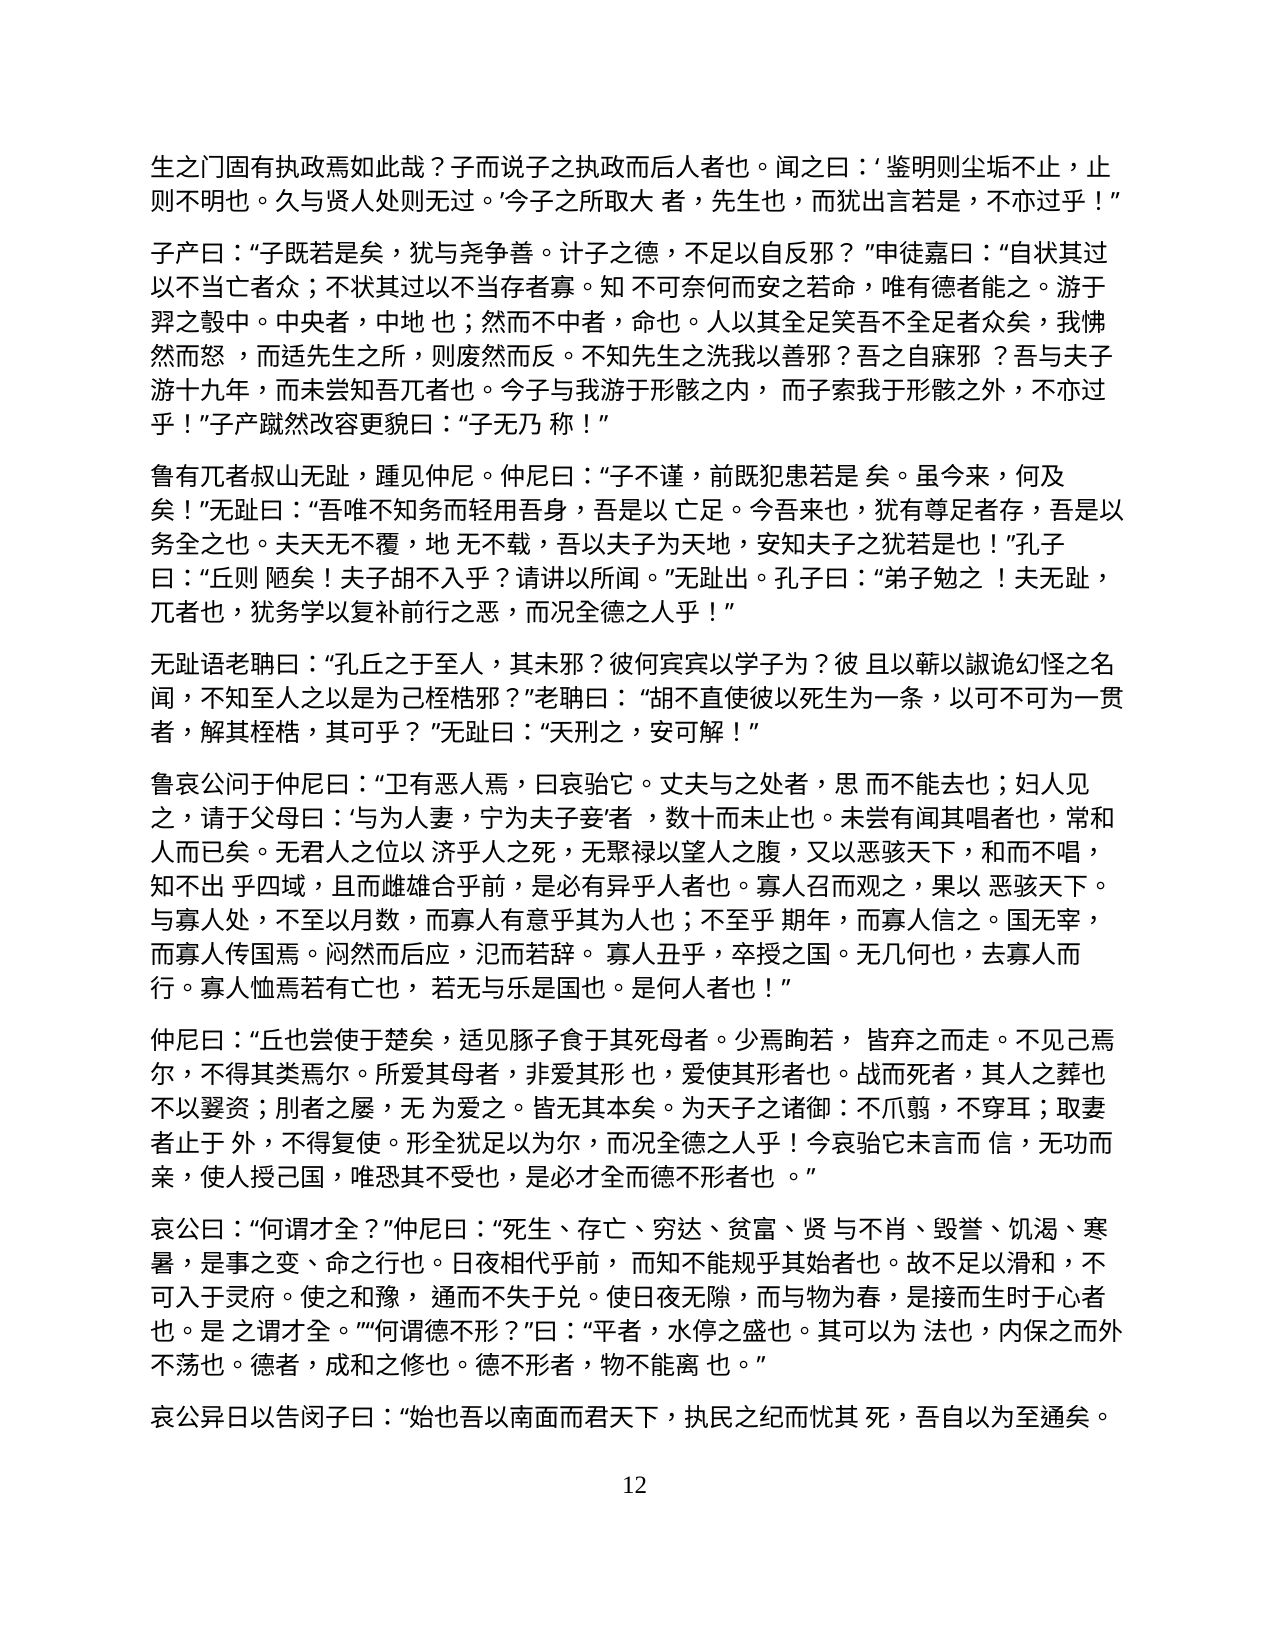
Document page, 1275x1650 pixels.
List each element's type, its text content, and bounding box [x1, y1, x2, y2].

text 子产曰：“子既若是矣，犹与尧争善。计子之德，不足以自反邪？ ”申徒嘉曰：“自状其过以不当亡者众；不状其过以不当存者寡。知 不可奈何而安之若命，唯有德者能之。游于羿之彀中。中央者，中地 也；然而不中者，命也。人以其全足笑吾不全足者众矣，我怫然而怒 ，而适先生之所，则废然而反。不知先生之洗我以善邪？吾之自寐邪 ？吾与夫子游十九年，而未尝知吾兀者也。今子与我游于形骸之内， 而子索我于形骸之外，不亦过乎！”子产蹴然改容更貌曰：“子无乃 称！” [150, 236, 1125, 440]
text 无趾语老聃曰：“孔丘之于至人，其未邪？彼何宾宾以学子为？彼 且以蕲以諔诡幻怪之名闻，不知至人之以是为己桎梏邪？”老聃曰： “胡不直使彼以死生为一条，以可不可为一贯者，解其桎梏，其可乎？ ”无趾曰：“天刑之，安可解！” [150, 647, 1125, 749]
text 生之门固有执政焉如此哉？子而说子之执政而后人者也。闻之曰：‘ 鉴明则尘垢不止，止则不明也。久与贤人处则无过。’今子之所取大 者，先生也，而犹出言若是，不亦过乎！” [150, 150, 1125, 218]
text 鲁有兀者叔山无趾，踵见仲尼。仲尼曰：“子不谨，前既犯患若是 矣。虽今来，何及矣！”无趾曰：“吾唯不知务而轻用吾身，吾是以 亡足。今吾来也，犹有尊足者存，吾是以务全之也。夫天无不覆，地 无不载，吾以夫子为天地，安知夫子之犹若是也！”孔子曰：“丘则 陋矣！夫子胡不入乎？请讲以所闻。”无趾出。孔子曰：“弟子勉之 ！夫无趾，兀者也，犹务学以复补前行之恶，而况全德之人乎！” [150, 458, 1125, 629]
text 仲尼曰：“丘也尝使于楚矣，适见豚子食于其死母者。少焉眴若， 皆弃之而走。不见己焉尔，不得其类焉尔。所爱其母者，非爱其形 也，爱使其形者也。战而死者，其人之葬也不以翣资；刖者之屡，无 为爱之。皆无其本矣。为天子之诸御：不爪翦，不穿耳；取妻者止于 外，不得复使。形全犹足以为尔，而况全德之人乎！今哀骀它未言而 信，无功而亲，使人授己国，唯恐其不受也，是必才全而德不形者也 。” [150, 1023, 1125, 1193]
text 鲁哀公问于仲尼曰：“卫有恶人焉，曰哀骀它。丈夫与之处者，思 而不能去也；妇人见之，请于父母曰：‘与为人妻，宁为夫子妾’者 ，数十而未止也。未尝有闻其唱者也，常和人而已矣。无君人之位以 济乎人之死，无聚禄以望人之腹，又以恶骇天下，和而不唱，知不出 乎四域，且而雌雄合乎前，是必有异乎人者也。寡人召而观之，果以 恶骇天下。与寡人处，不至以月数，而寡人有意乎其为人也；不至乎 期年，而寡人信之。国无宰，而寡人传国焉。闷然而后应，氾而若辞。 寡人丑乎，卒授之国。无几何也，去寡人而行。寡人恤焉若有亡也， 若无与乐是国也。是何人者也！” [150, 767, 1125, 1005]
text 哀公曰：“何谓才全？”仲尼曰：“死生、存亡、穷达、贫富、贤 与不肖、毁誉、饥渴、寒暑，是事之变、命之行也。日夜相代乎前， 而知不能规乎其始者也。故不足以滑和，不可入于灵府。使之和豫， 通而不失于兑。使日夜无隙，而与物为春，是接而生时于心者也。是 之谓才全。”“何谓德不形？”曰：“平者，水停之盛也。其可以为 法也，内保之而外不荡也。德者，成和之修也。德不形者，物不能离 也。” [150, 1211, 1125, 1382]
text 哀公异日以告闵子曰：“始也吾以南面而君天下，执民之纪而忧其 死，吾自以为至通矣。 [150, 1399, 1125, 1433]
